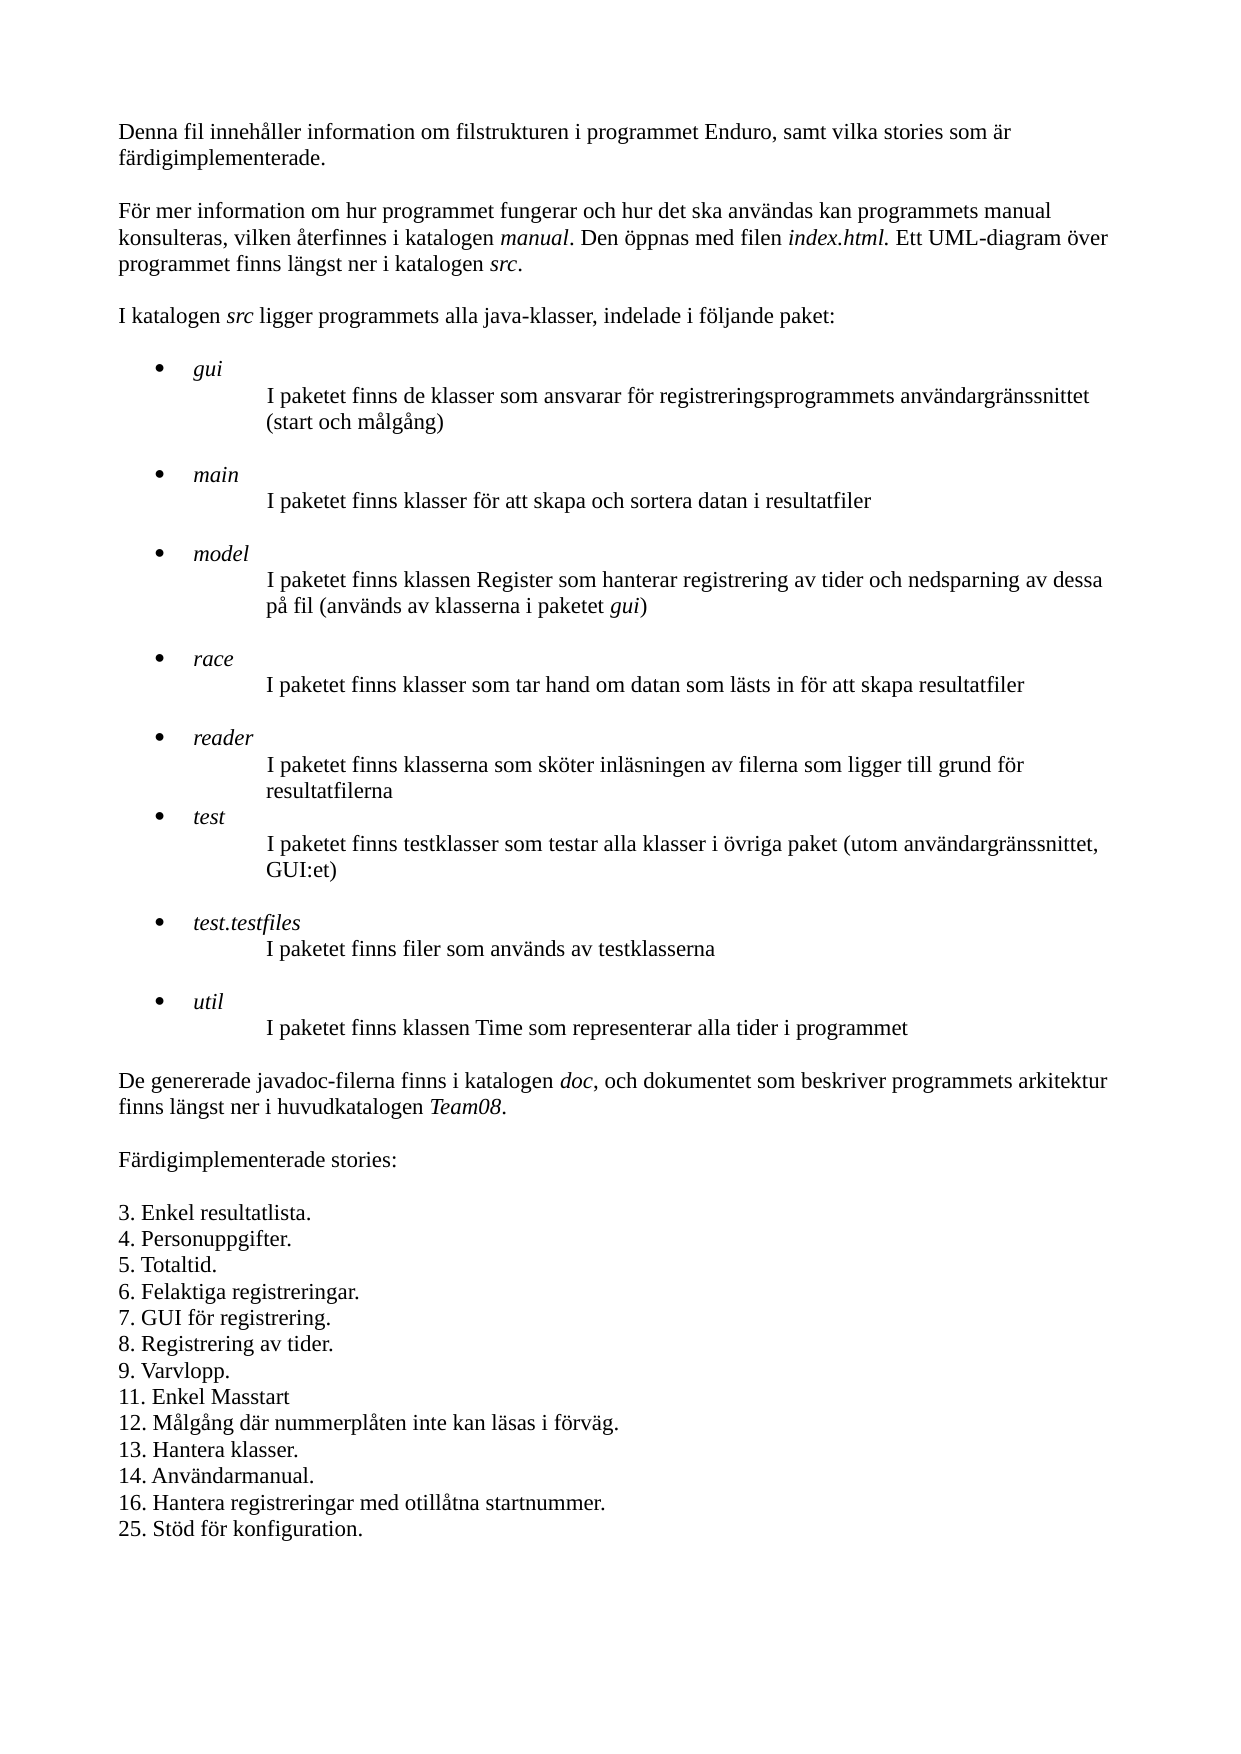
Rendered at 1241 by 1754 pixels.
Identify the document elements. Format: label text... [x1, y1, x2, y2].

list test.testfiles [156, 909, 1122, 935]
text I paketet finns filer som används av testklasserna [118, 935, 1122, 961]
text För mer information om hur programmet fungerar och hur det ska användas kan programmets manual konsulteras, vilken återfinnes i katalogen manual. Den öppnas med filen index.html. Ett UML-diagram över programmet finns längst ner i katalogen src. [118, 197, 1122, 276]
list util [156, 988, 1122, 1014]
text 14. Användarmanual. [118, 1462, 1122, 1488]
text I paketet finns testklasser som testar alla klasser i övriga paket (utom användargränssnittet, GUI:et) [266, 830, 1122, 882]
text De genererade javadoc-filerna finns i katalogen doc, och dokumentet som beskriver programmets arkitektur finns längst ner i huvudkatalogen Team08. [118, 1067, 1122, 1119]
text 6. Felaktiga registreringar. [118, 1278, 1122, 1304]
list race [156, 645, 1122, 672]
text 25. Stöd för konfiguration. [118, 1515, 1122, 1541]
list gui [156, 355, 1122, 382]
text I paketet finns klasser för att skapa och sortera datan i resultatfiler [266, 487, 1122, 513]
list model [156, 540, 1122, 566]
text Färdigimplementerade stories: [118, 1146, 1122, 1172]
list test [156, 803, 1122, 830]
text 9. Varvlopp. [118, 1357, 1122, 1383]
text 3. Enkel resultatlista. [118, 1199, 1122, 1225]
text I paketet finns klassen Time som representerar alla tider i programmet [118, 1014, 1122, 1041]
text 8. Registrering av tider. [118, 1330, 1122, 1357]
text 12. Målgång där nummerplåten inte kan läsas i förväg. [118, 1409, 1122, 1436]
text I paketet finns de klasser som ansvarar för registreringsprogrammets användargränssnittet (start och målgång) [266, 382, 1122, 434]
text 4. Personuppgifter. [118, 1225, 1122, 1251]
text 11. Enkel Masstart [118, 1383, 1122, 1409]
text I katalogen src ligger programmets alla java-klasser, indelade i följande paket: [118, 303, 1122, 329]
text 16. Hantera registreringar med otillåtna startnummer. [118, 1488, 1122, 1515]
text I paketet finns klasserna som sköter inläsningen av filerna som ligger till grund för resultatfilerna [266, 751, 1122, 803]
text I paketet finns klasser som tar hand om datan som lästs in för att skapa resultatfiler [118, 672, 1122, 698]
text 5. Totaltid. [118, 1251, 1122, 1278]
text Denna fil innehåller information om filstrukturen i programmet Enduro, samt vilka stories som är färdigimplementerade. [118, 118, 1122, 171]
text I paketet finns klassen Register som hanterar registrering av tider och nedsparning av dessa på fil (används av klasserna i paketet gui) [266, 566, 1122, 619]
list main [156, 461, 1122, 487]
text 13. Hantera klasser. [118, 1436, 1122, 1462]
list reader [156, 724, 1122, 751]
text 7. GUI för registrering. [118, 1304, 1122, 1330]
